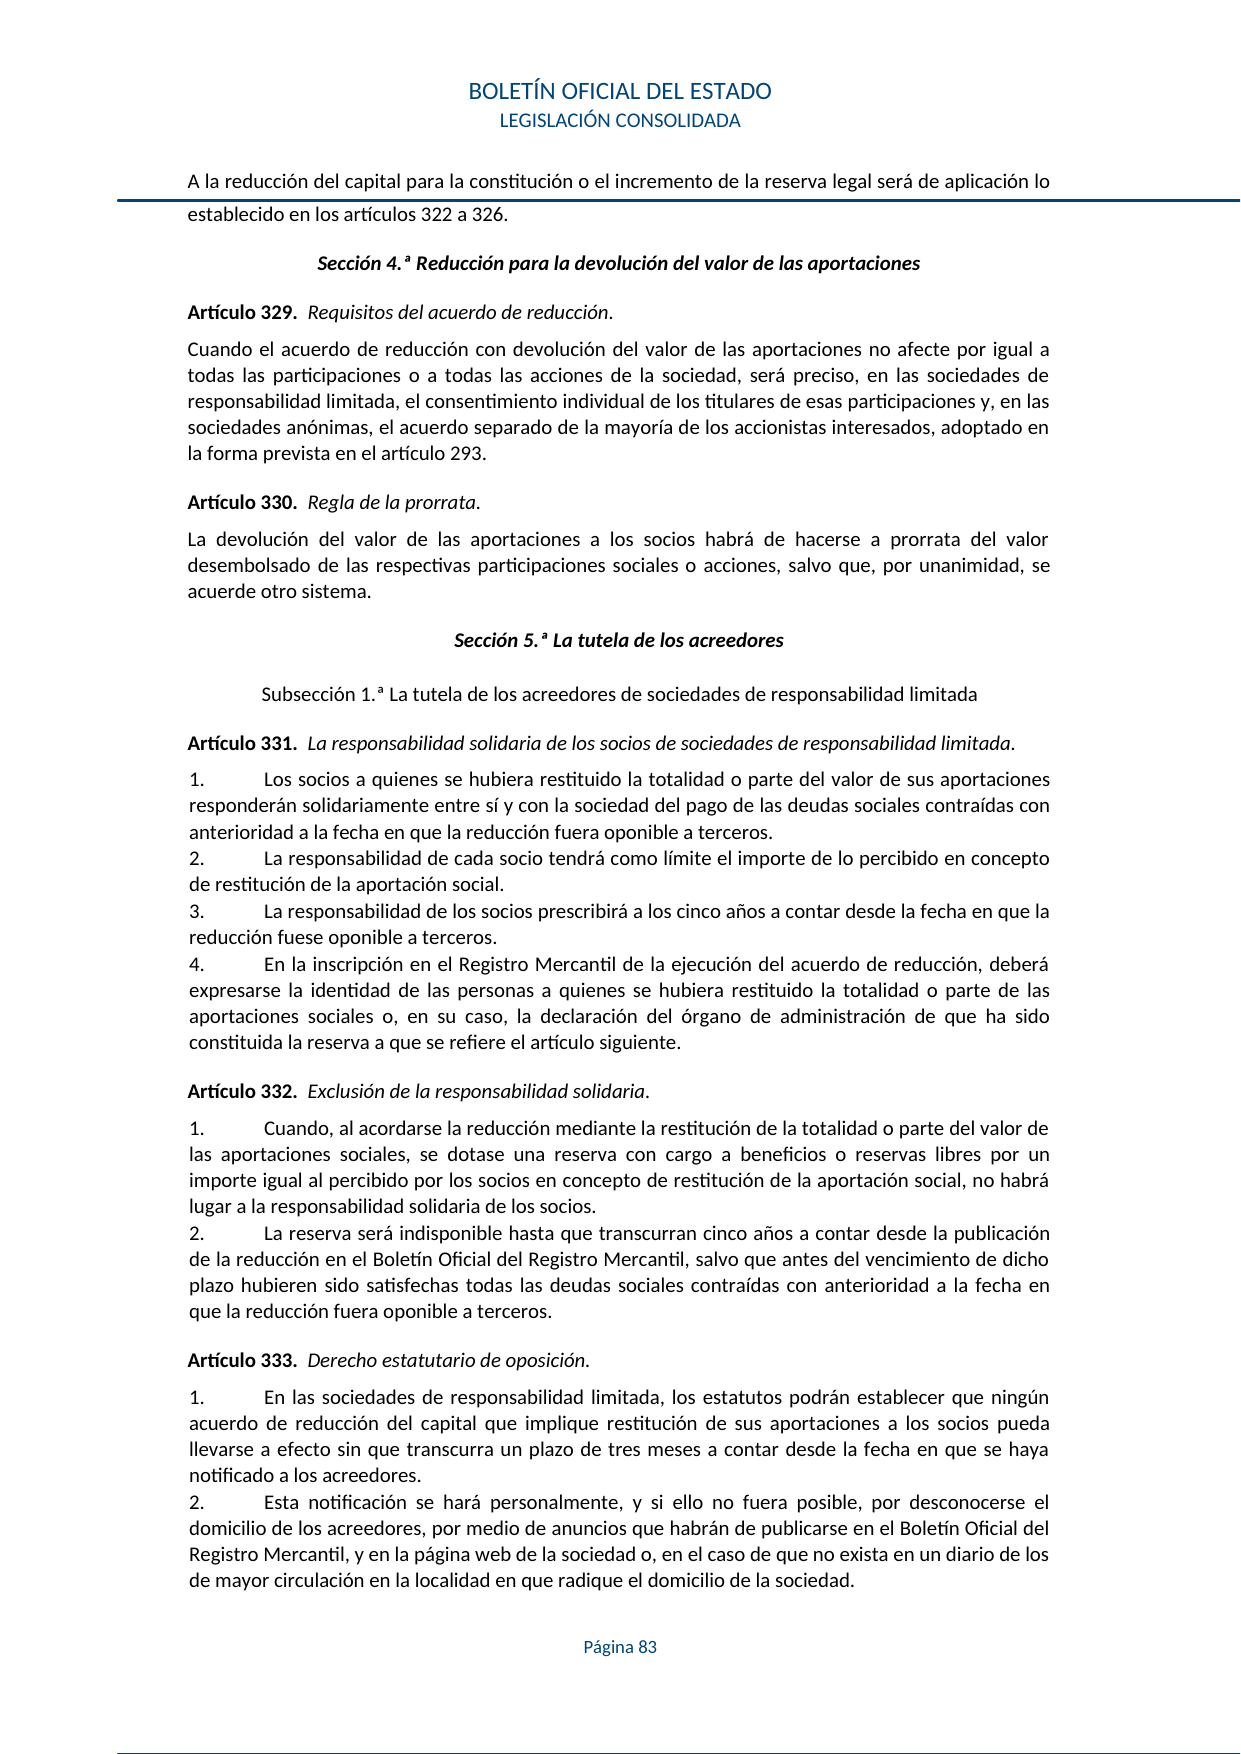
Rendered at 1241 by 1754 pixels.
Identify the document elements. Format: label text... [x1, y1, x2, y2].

text A la reducción del capital para la constitución o el incremento de la reserva legal será de aplicación lo [187, 168, 1051, 199]
text Artículo 332. Exclusión de la responsabilidad solidaria. [187, 1078, 1051, 1104]
list La reserva será indisponible hasta que transcurran cinco años a contar desde la publicación de la reducción en el Boletín Oficial del Registro Mercantil, salvo que antes del vencimiento de dicho plazo hubieren sido satisfechas todas las deudas sociales contraídas con anterioridad a la fecha en que la reducción fuera oponible a terceros. [189, 1220, 1051, 1324]
text Artículo 329. Requisitos del acuerdo de reducción. [187, 299, 1051, 324]
list En las sociedades de responsabilidad limitada, los estatutos podrán establecer que ningún acuerdo de reducción del capital que implique restitución de sus aportaciones a los socios pueda llevarse a efecto sin que transcurra un plazo de tres meses a contar desde la fecha en que se haya notificado a los acreedores. [189, 1384, 1051, 1488]
text Cuando el acuerdo de reducción con devolución del valor de las aportaciones no afecte por igual a todas las participaciones o a todas las acciones de la sociedad, será preciso, en las sociedades de responsabilidad limitada, el consentimiento individual de los titulares de esas participaciones y, en las sociedades anónimas, el acuerdo separado de la mayoría de los accionistas interesados, adoptado en la forma prevista en el artículo 293. [187, 336, 1051, 466]
list Esta notificación se hará personalmente, y si ello no fuera posible, por desconocerse el domicilio de los acreedores, por medio de anuncios que habrán de publicarse en el Boletín Oficial del Registro Mercantil, y en la página web de la sociedad o, en el caso de que no exista en un diario de los de mayor circulación en la localidad en que radique el domicilio de la sociedad. [189, 1489, 1051, 1593]
text Artículo 333. Derecho estatutario de oposición. [187, 1347, 1051, 1373]
list Los socios a quienes se hubiera restituido la totalidad o parte del valor de sus aportaciones responderán solidariamente entre sí y con la sociedad del pago de las deudas sociales contraídas con anterioridad a la fecha en que la reducción fuera oponible a terceros. [189, 767, 1051, 844]
text Sección 4.ª Reducción para la devolución del valor de las aportaciones [189, 250, 1051, 276]
list La responsabilidad de los socios prescribirá a los cinco años a contar desde la fecha en que la reducción fuese oponible a terceros. [189, 898, 1051, 950]
text Sección 5.ª La tutela de los acreedores [189, 627, 1051, 652]
text La devolución del valor de las aportaciones a los socios habrá de hacerse a prorrata del valor desembolsado de las respectivas participaciones sociales o acciones, salvo que, por unanimidad, se acuerde otro sistema. [187, 526, 1051, 603]
text Subsección 1.ª La tutela de los acreedores de sociedades de responsabilidad limitada [212, 681, 1029, 706]
text Artículo 331. La responsabilidad solidaria de los socios de sociedades de responsabilidad limitada. [187, 730, 1051, 755]
list La responsabilidad de cada socio tendrá como límite el importe de lo percibido en concepto de restitución de la aportación social. [189, 846, 1051, 897]
list En la inscripción en el Registro Mercantil de la ejecución del acuerdo de reducción, deberá expresarse la identidad de las personas a quienes se hubiera restituido la totalidad o parte de las aportaciones sociales o, en su caso, la declaración del órgano de administración de que ha sido constituida la reserva a que se refiere el artículo siguiente. [189, 951, 1051, 1055]
text Artículo 330. Regla de la prorrata. [187, 489, 1051, 514]
text establecido en los artículos 322 a 326. [187, 202, 1051, 227]
list Cuando, al acordarse la reducción mediante la restitución de la totalidad o parte del valor de las aportaciones sociales, se dotase una reserva con cargo a beneficios o reservas libres por un importe igual al percibido por los socios en concepto de restitución de la aportación social, no habrá lugar a la responsabilidad solidaria de los socios. [189, 1115, 1051, 1219]
